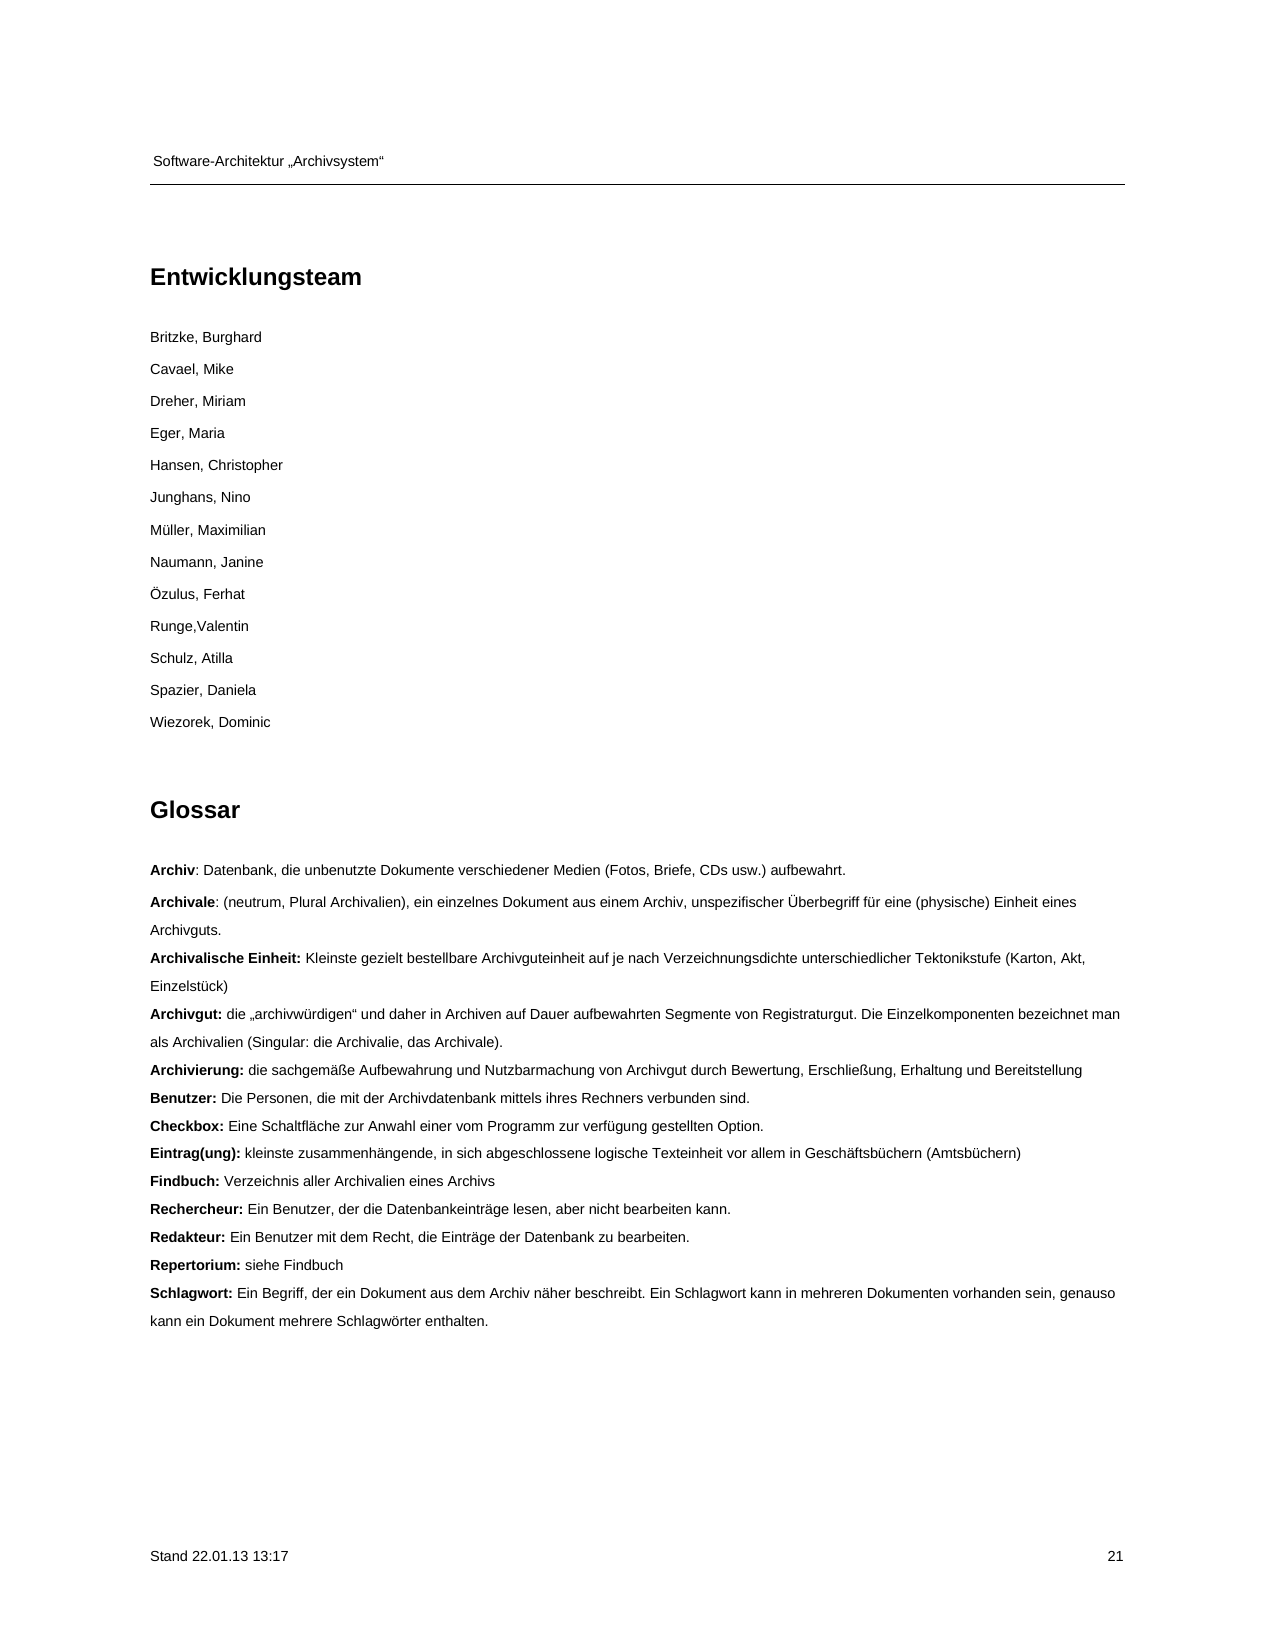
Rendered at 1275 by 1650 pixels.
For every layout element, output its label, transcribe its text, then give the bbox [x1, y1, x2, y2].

text Müller, Maximilian [150, 522, 1125, 550]
text Repertorium: siehe Findbuch [150, 1257, 1125, 1285]
text Britzke, Burghard [150, 329, 1125, 357]
text Checkbox: Eine Schaltfläche zur Anwahl einer vom Programm zur verfügung gestellten Option. [150, 1118, 1125, 1146]
text Findbuch: Verzeichnis aller Archivalien eines Archivs [150, 1174, 1125, 1202]
text Schulz, Atilla [150, 650, 1125, 678]
text Eger, Maria [150, 426, 1125, 453]
text Runge,Valentin [150, 618, 1125, 646]
text Redakteur: Ein Benutzer mit dem Recht, die Einträge der Datenbank zu bearbeiten. [150, 1229, 1125, 1257]
text Eintrag(ung): kleinste zusammenhängende, in sich abgeschlossene logische Texteinheit vor allem in Geschäftsbüchern (Amtsbüchern) [150, 1146, 1125, 1174]
text Archivale: (neutrum, Plural Archivalien), ein einzelnes Dokument aus einem Archiv, unspezifischer Überbegriff für eine (physische) Einheit eines Archivguts. [150, 894, 1125, 950]
subtitle Glossar [150, 796, 1125, 843]
text Wiezorek, Dominic [150, 714, 1125, 742]
text Benutzer: Die Personen, die mit der Archivdatenbank mittels ihres Rechners verbunden sind. [150, 1090, 1125, 1118]
text Dreher, Miriam [150, 393, 1125, 421]
text Archivgut: die „archivwürdigen“ und daher in Archiven auf Dauer aufbewahrten Segmente von Registraturgut. Die Einzelkomponenten bezeichnet man als Archivalien (Singular: die Archivalie, das Archivale). [150, 1006, 1125, 1062]
text Schlagwort: Ein Begriff, der ein Dokument aus dem Archiv näher beschreibt. Ein Schlagwort kann in mehreren Dokumenten vorhanden sein, genauso kann ein Dokument mehrere Schlagwörter enthalten. [150, 1285, 1125, 1341]
text Spazier, Daniela [150, 682, 1125, 710]
text Archiv: Datenbank, die unbenutzte Dokumente verschiedener Medien (Fotos, Briefe, CDs usw.) aufbewahrt. [150, 862, 1125, 890]
text Archivierung: die sachgemäße Aufbewahrung und Nutzbarmachung von Archivgut durch Bewertung, Erschließung, Erhaltung und Bereitstellung [150, 1062, 1125, 1090]
text Cavael, Mike [150, 361, 1125, 389]
subtitle Entwicklungsteam [150, 263, 1125, 310]
text Naumann, Janine [150, 554, 1125, 582]
text Hansen, Christopher [150, 458, 1125, 486]
text Özulus, Ferhat [150, 586, 1125, 614]
text Junghans, Nino [150, 490, 1125, 518]
text Rechercheur: Ein Benutzer, der die Datenbankeinträge lesen, aber nicht bearbeiten kann. [150, 1202, 1125, 1229]
text Archivalische Einheit: Kleinste gezielt bestellbare Archivguteinheit auf je nach Verzeichnungsdichte unterschiedlicher Tektonikstufe (Karton, Akt, Einzelstück) [150, 950, 1125, 1006]
